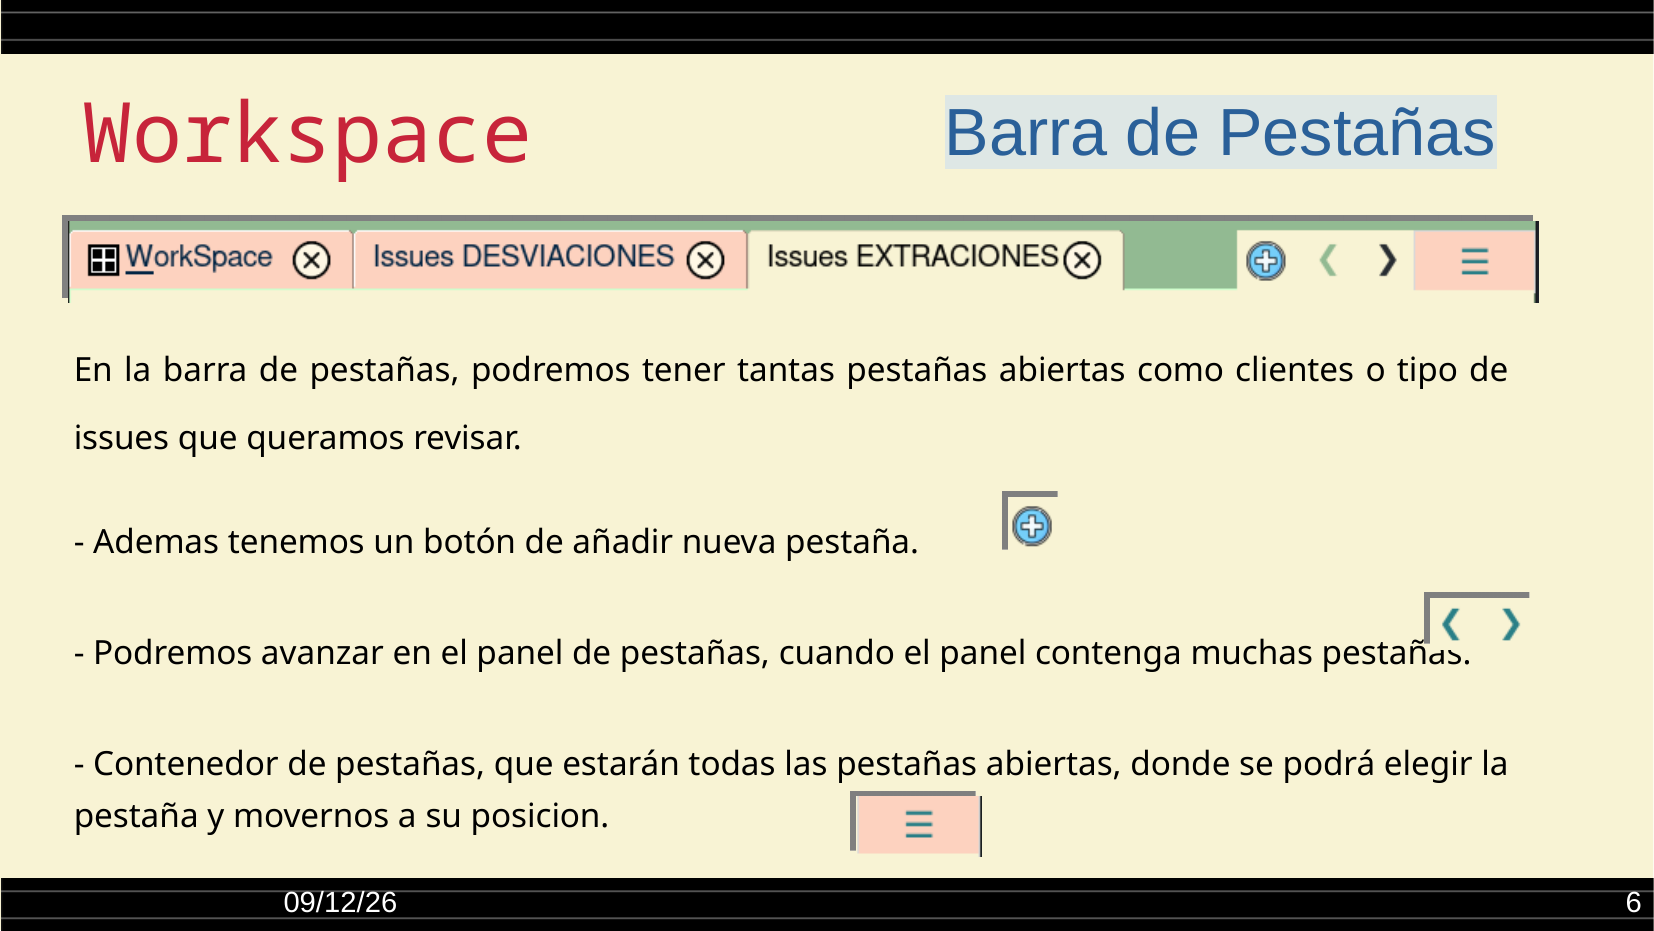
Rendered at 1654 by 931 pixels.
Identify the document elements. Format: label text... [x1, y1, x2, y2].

text_box En la barra de pestañas, podremos tener tantas pestañas abiertas como clientes o tipo de issues que queramos revisar. - Ademas tenemos un botón de añadir nueva pestaña. - Podremos avanzar en el panel de pestañas, cuando el panel contenga muchas pestañas. - Contenedor de pestañas, que estarán todas las pestañas abiertas, donde se podrá elegir la pestaña y movernos a su posicion. [59, 316, 1536, 880]
picture [1008, 497, 1063, 556]
picture [1430, 598, 1536, 650]
title Workspace [82, 64, 1571, 195]
list Barra de Pestañas [874, 94, 1530, 178]
picture [1, 878, 1654, 931]
picture [1, 0, 1654, 54]
picture [856, 796, 982, 857]
picture [68, 221, 1539, 304]
